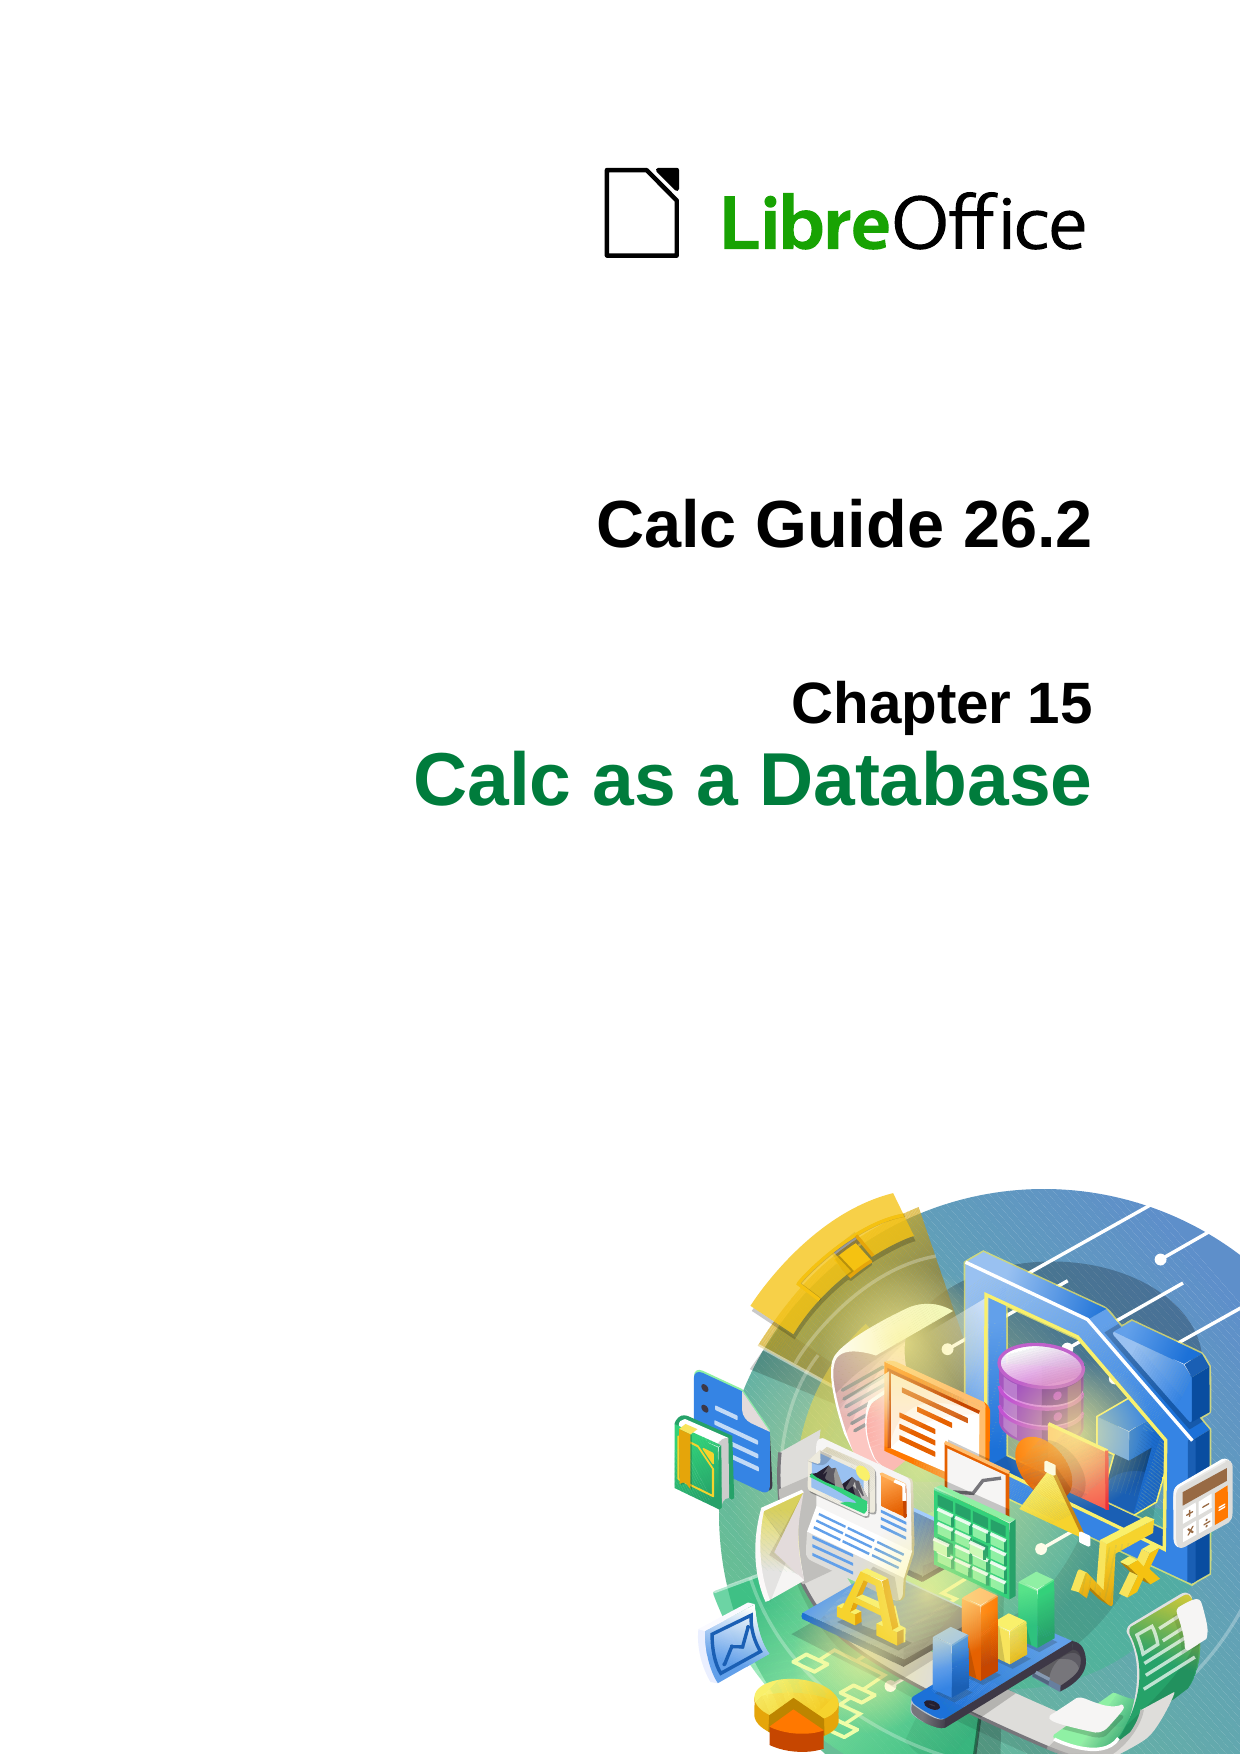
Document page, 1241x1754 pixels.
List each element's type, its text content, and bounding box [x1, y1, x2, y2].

title Chapter 15 Calc as a Database [177, 668, 1093, 822]
text Calc Guide 26.2 [177, 485, 1093, 562]
